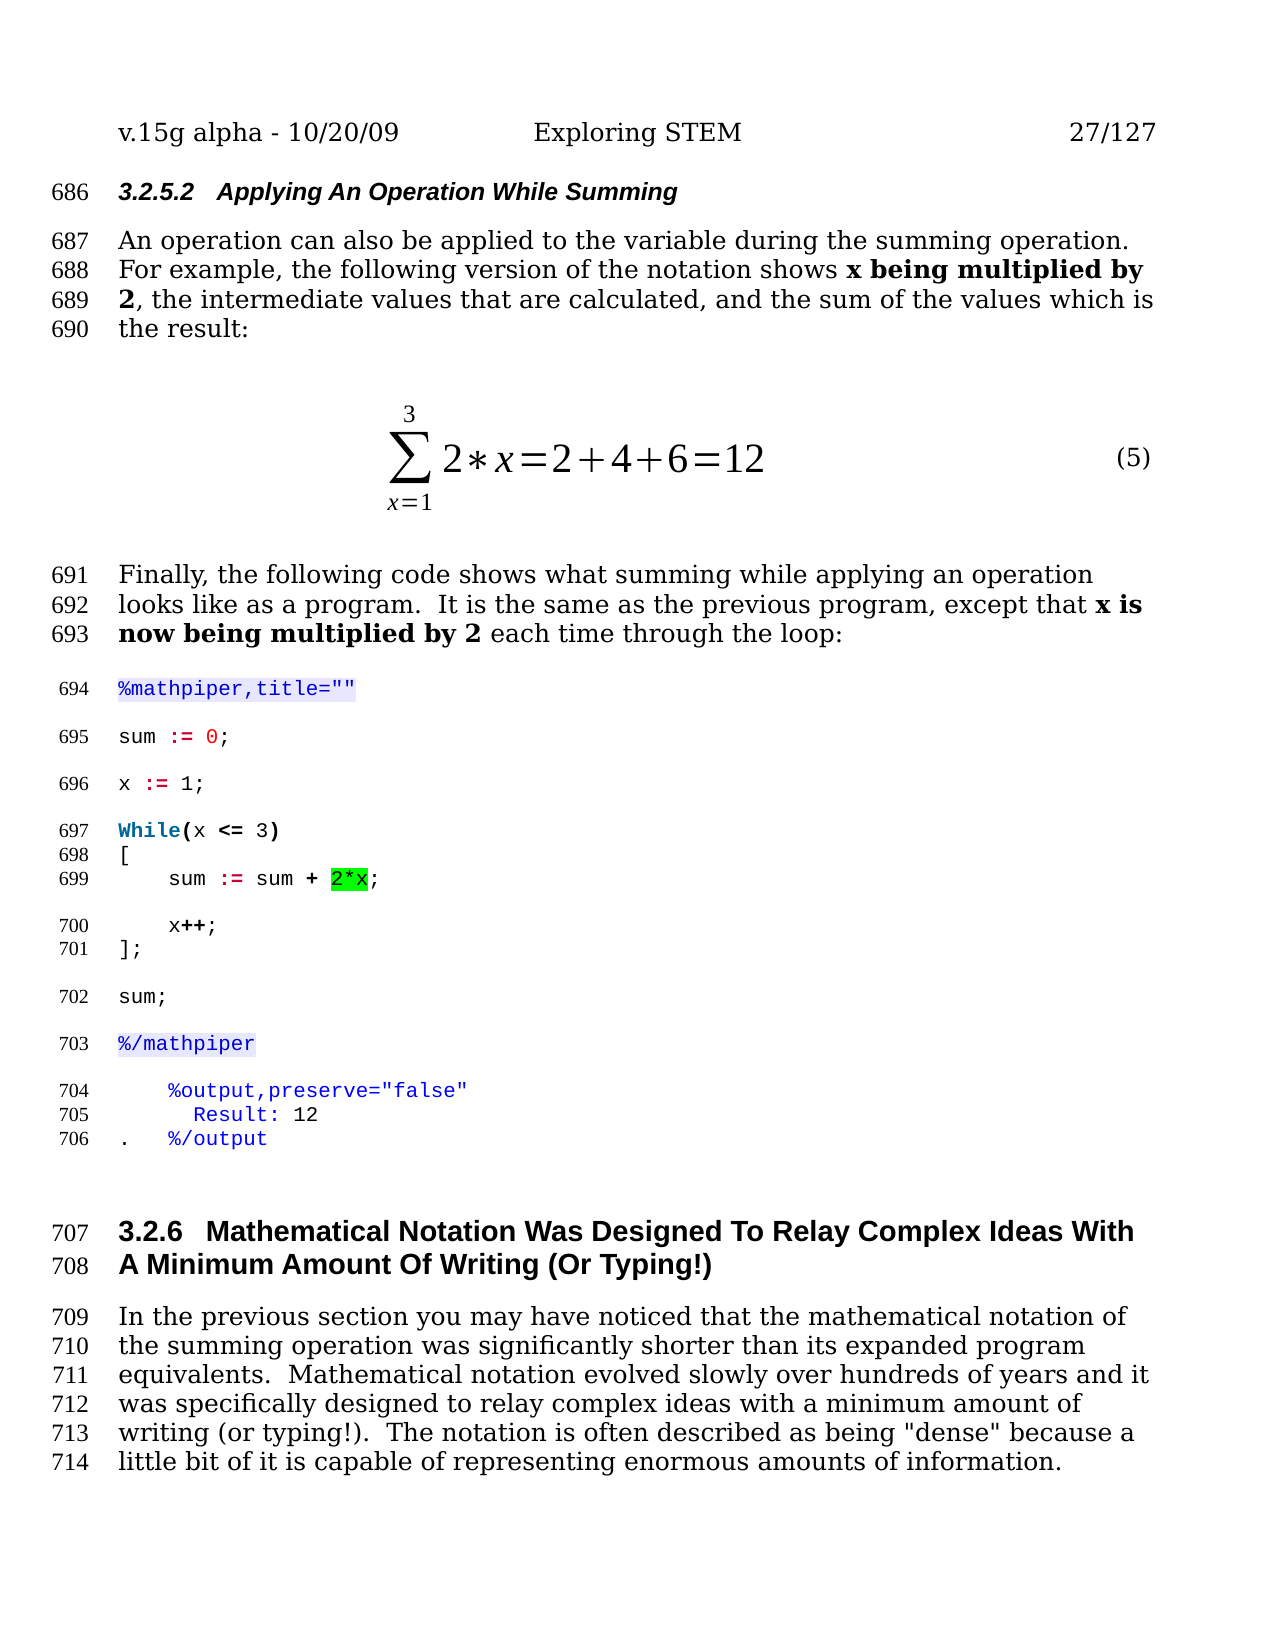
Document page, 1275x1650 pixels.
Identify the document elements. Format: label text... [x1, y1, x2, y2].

text sum; [118, 986, 1157, 1009]
text %/mathpiper [118, 1033, 1157, 1057]
text ]; [118, 938, 1157, 962]
table_header [118, 394, 1041, 523]
text %mathpiper,title="" [118, 678, 1157, 702]
text Result: 12 [118, 1104, 1157, 1128]
text %output,preserve="false" [118, 1080, 1157, 1104]
text [ [118, 844, 1157, 867]
text . %/output [118, 1128, 1157, 1151]
text sum := 0; [118, 726, 1157, 749]
table_header (5) [1041, 394, 1157, 523]
subtitle Applying An Operation While Summing [118, 177, 1157, 205]
subtitle Mathematical Notation Was Designed To Relay Complex Ideas With A Minimum Amount Of Writing (Or Typing!) [118, 1214, 1157, 1281]
text In the previous section you may have noticed that the mathematical notation of the summing operation was significantly shorter than its expanded program equivalents. Mathematical notation evolved slowly over hundreds of years and it was specifically designed to relay complex ideas with a minimum amount of writing (or typing!). The notation is often described as being "dense" because a little bit of it is capable of representing enormous amounts of information. [118, 1302, 1157, 1477]
text An operation can also be applied to the variable during the summing operation. For example, the following version of the notation shows x being multiplied by 2, the intermediate values that are calculated, and the sum of the values which is the result: [118, 226, 1157, 343]
text x := 1; [118, 773, 1157, 797]
text Finally, the following code shows what summing while applying an operation looks like as a program. It is the same as the previous program, except that x is now being multiplied by 2 each time through the loop: [118, 561, 1157, 649]
text x++; [118, 915, 1157, 938]
text sum := sum + 2*x; [118, 867, 1157, 891]
text While(x <= 3) [118, 820, 1157, 844]
